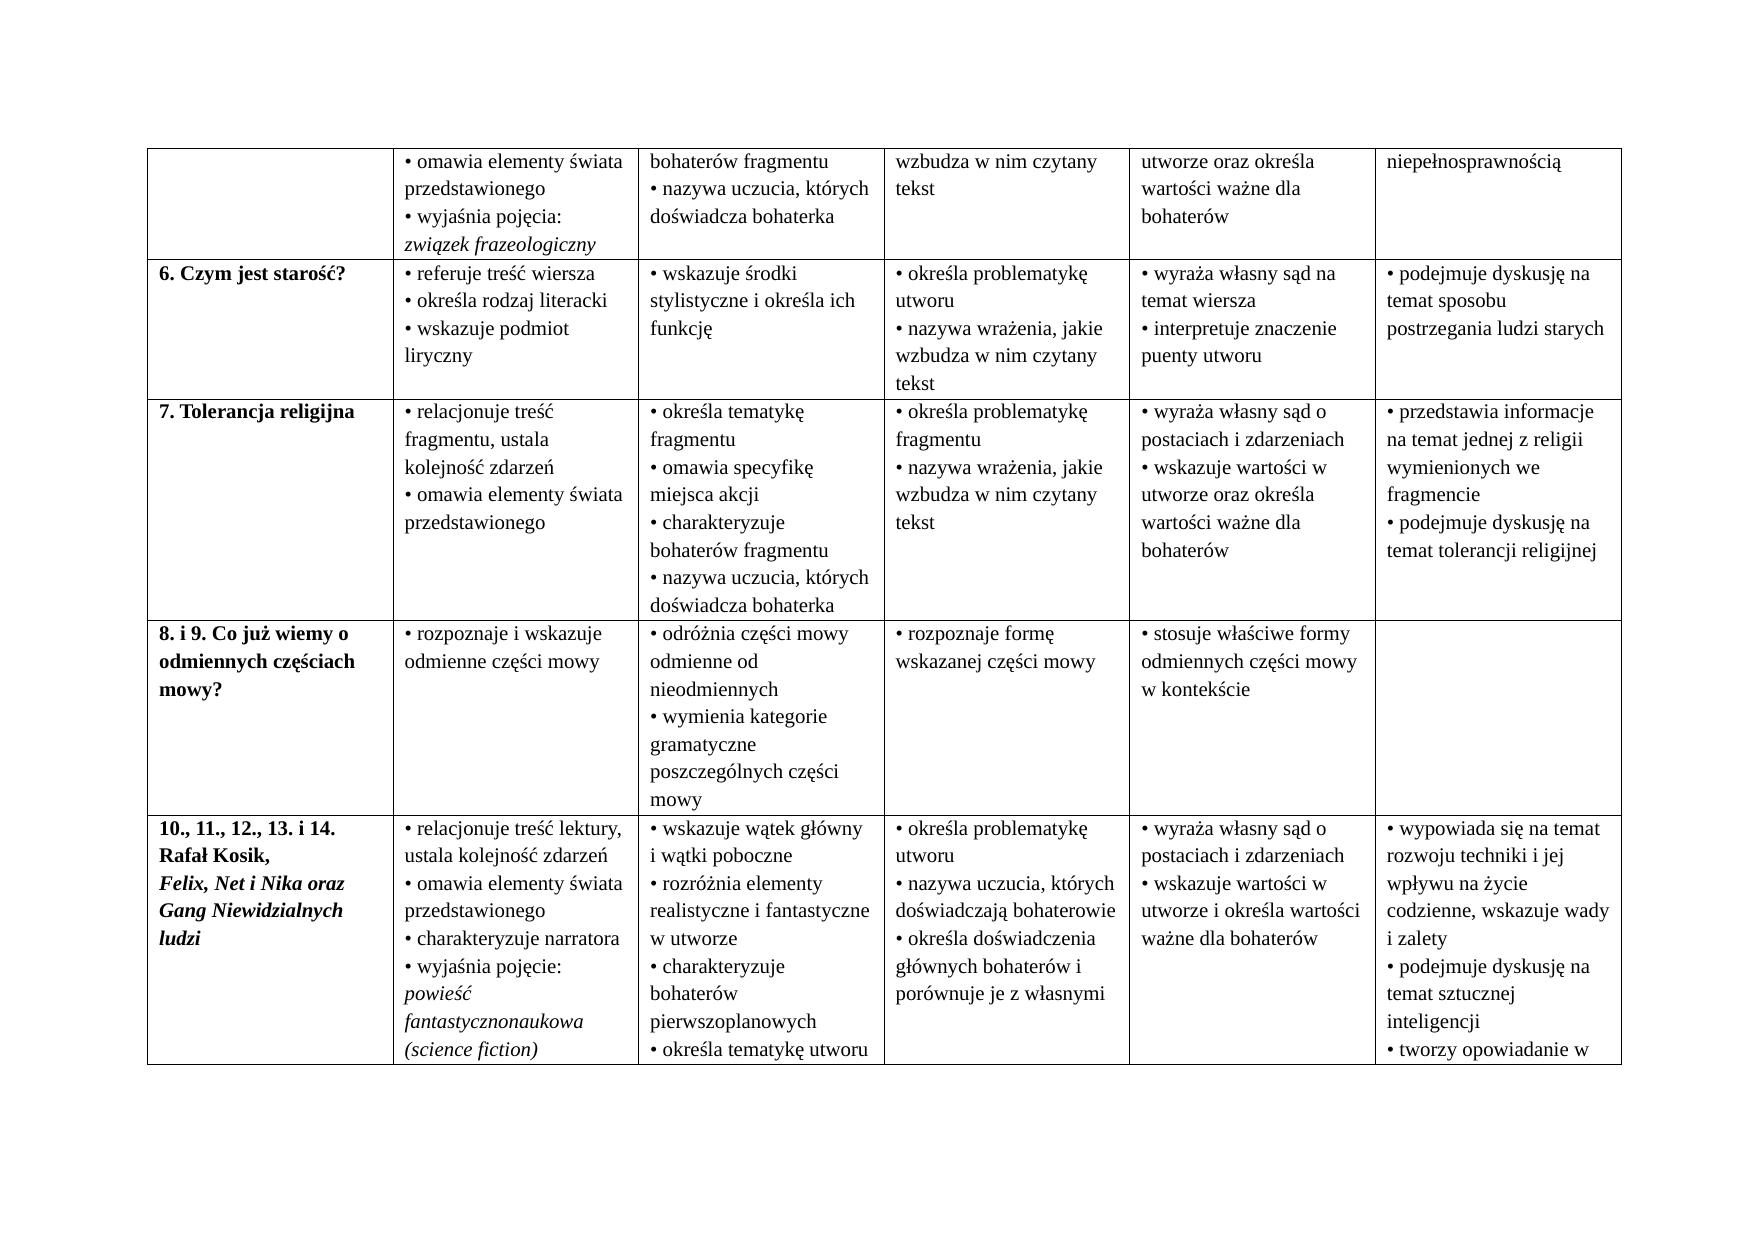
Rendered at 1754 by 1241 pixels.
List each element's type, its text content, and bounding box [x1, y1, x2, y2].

table_cell • relacjonuje treść lektury, ustala kolejność zdarzeń • omawia elementy świata przedstawionego • charakteryzuje narratora • wyjaśnia pojęcie: powieść fantastycznonaukowa (science fiction) [394, 816, 638, 1064]
table_cell • określa tematykę fragmentu • omawia specyfikę miejsca akcji • charakteryzuje bohaterów fragmentu • nazywa uczucia, których doświadcza bohaterka [639, 400, 884, 620]
table_cell 8. i 9. Co już wiemy o odmiennych częściach mowy? [148, 621, 393, 814]
table_cell niepełnosprawnością [1376, 149, 1621, 259]
table_cell • referuje treść wiersza • określa rodzaj literacki • wskazuje podmiot liryczny [394, 260, 638, 398]
table_cell [148, 149, 393, 259]
table_cell • rozpoznaje i wskazuje odmienne części mowy [394, 621, 638, 814]
table_cell 7. Tolerancja religijna [148, 400, 393, 620]
table_cell • wyraża własny sąd na temat wiersza • interpretuje znaczenie puenty utworu [1130, 260, 1375, 398]
table_cell • wskazuje wątek główny i wątki poboczne • rozróżnia elementy realistyczne i fantastyczne w utworze • charakteryzuje bohaterów pierwszoplanowych • określa tematykę utworu [639, 816, 884, 1064]
table_cell • określa problematykę utworu • nazywa wrażenia, jakie wzbudza w nim czytany tekst [885, 260, 1129, 398]
table_cell • wypowiada się na temat rozwoju techniki i jej wpływu na życie codzienne, wskazuje wady i zalety • podejmuje dyskusję na temat sztucznej inteligencji • tworzy opowiadanie w [1376, 816, 1621, 1064]
table_cell • stosuje właściwe formy odmiennych części mowy w kontekście [1130, 621, 1375, 814]
table_cell • wyraża własny sąd o postaciach i zdarzeniach • wskazuje wartości w utworze i określa wartości ważne dla bohaterów [1130, 816, 1375, 1064]
table_cell 6. Czym jest starość? [148, 260, 393, 398]
table_cell • przedstawia informacje na temat jednej z religii wymienionych we fragmencie • podejmuje dyskusję na temat tolerancji religijnej [1376, 400, 1621, 620]
table_cell bohaterów fragmentu • nazywa uczucia, których doświadcza bohaterka [639, 149, 884, 259]
table_cell • wyraża własny sąd o postaciach i zdarzeniach • wskazuje wartości w utworze oraz określa wartości ważne dla bohaterów [1130, 400, 1375, 620]
table_cell • rozpoznaje formę wskazanej części mowy [885, 621, 1129, 814]
table_cell [1376, 621, 1621, 814]
table_cell • odróżnia części mowy odmienne od nieodmiennych • wymienia kategorie gramatyczne poszczególnych części mowy [639, 621, 884, 814]
table_cell • podejmuje dyskusję na temat sposobu postrzegania ludzi starych [1376, 260, 1621, 398]
table_cell • wskazuje środki stylistyczne i określa ich funkcję [639, 260, 884, 398]
table_cell • omawia elementy świata przedstawionego • wyjaśnia pojęcia: związek frazeologiczny [394, 149, 638, 259]
table_cell wzbudza w nim czytany tekst [885, 149, 1129, 259]
table_cell 10., 11., 12., 13. i 14. Rafał Kosik, Felix, Net i Nika oraz Gang Niewidzialnych ludzi [148, 816, 393, 1064]
table_cell • określa problematykę utworu • nazywa uczucia, których doświadczają bohaterowie • określa doświadczenia głównych bohaterów i porównuje je z własnymi [885, 816, 1129, 1064]
table_cell utworze oraz określa wartości ważne dla bohaterów [1130, 149, 1375, 259]
table_cell • określa problematykę fragmentu • nazywa wrażenia, jakie wzbudza w nim czytany tekst [885, 400, 1129, 620]
table_cell • relacjonuje treść fragmentu, ustala kolejność zdarzeń • omawia elementy świata przedstawionego [394, 400, 638, 620]
